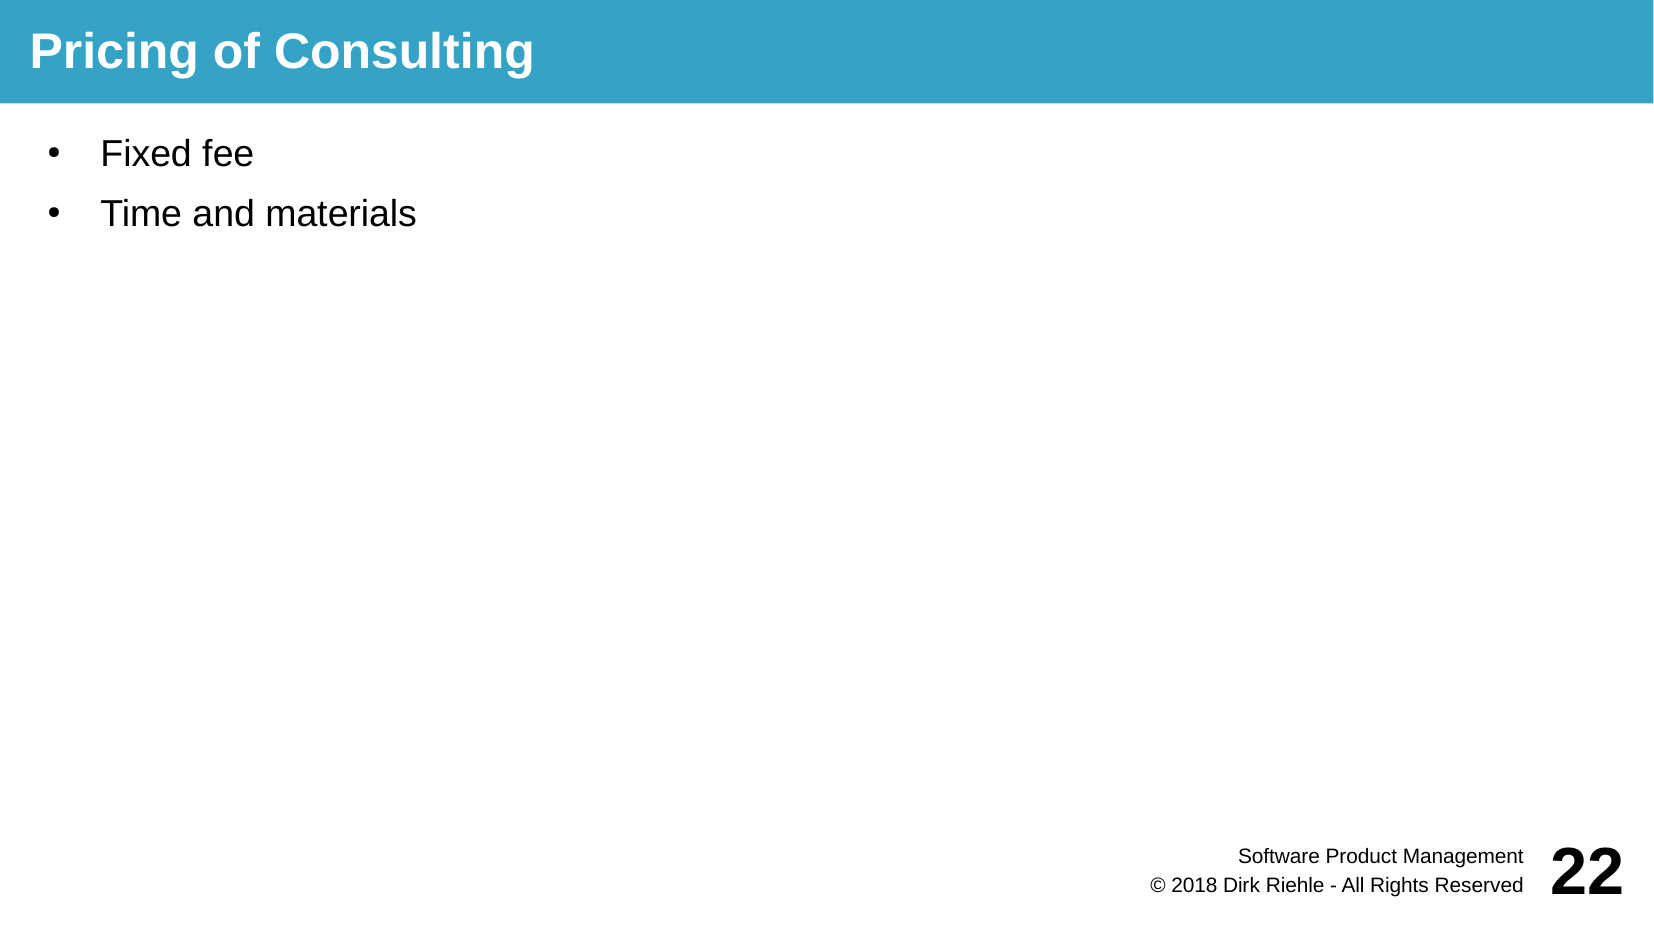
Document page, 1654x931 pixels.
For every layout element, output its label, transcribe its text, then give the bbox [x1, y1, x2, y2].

title Pricing of Consulting [0, 0, 1654, 104]
list Fixed fee Time and materials [29, 132, 1625, 813]
